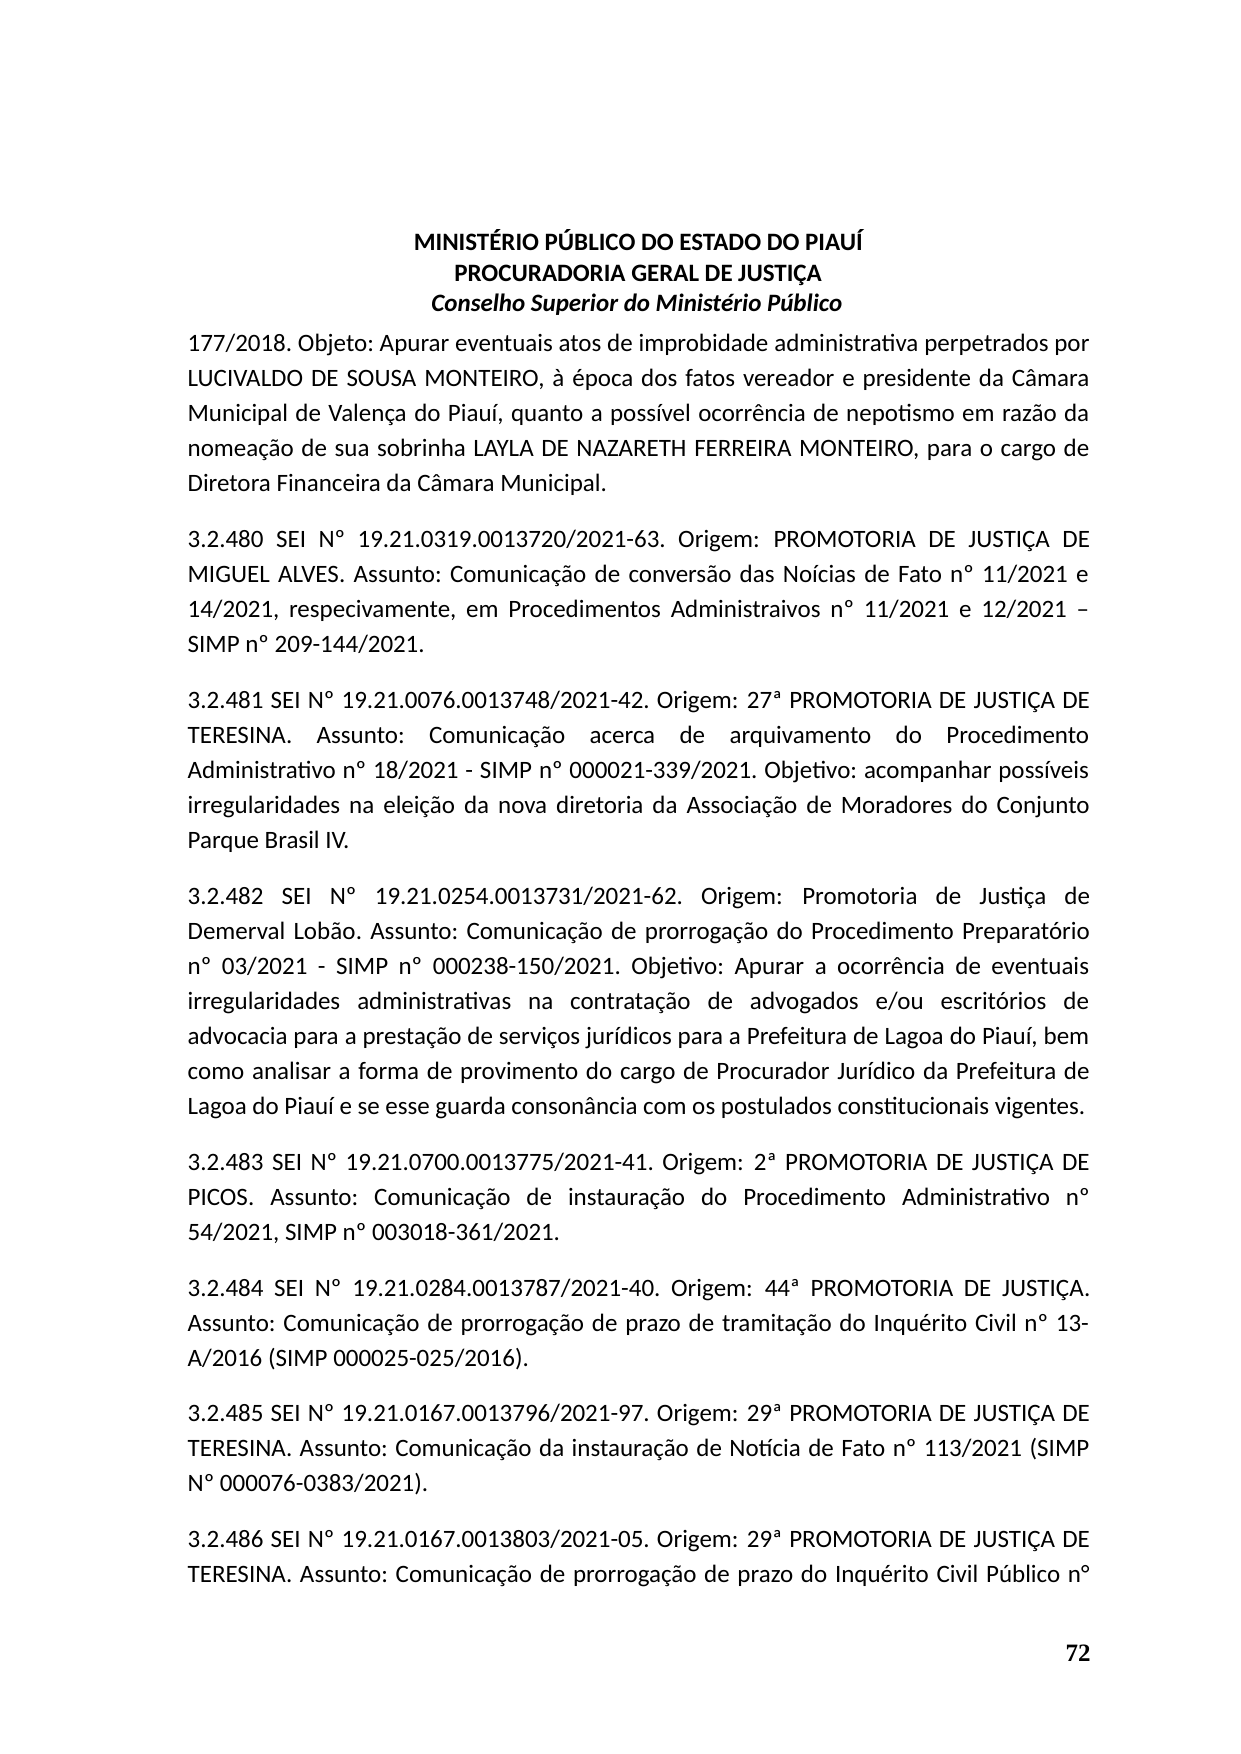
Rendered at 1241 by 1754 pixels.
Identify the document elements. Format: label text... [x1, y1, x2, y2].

text 3.2.485 SEI Nº 19.21.0167.0013796/2021-97. Origem: 29ª PROMOTORIA DE JUSTIÇA DE TERESINA. Assunto: Comunicação da instauração de Notícia de Fato nº 113/2021 (SIMP Nº 000076-0383/2021). [187, 1397, 1090, 1498]
text 3.2.481 SEI Nº 19.21.0076.0013748/2021-42. Origem: 27ª PROMOTORIA DE JUSTIÇA DE TERESINA. Assunto: Comunicação acerca de arquivamento do Procedimento Administrativo nº 18/2021 - SIMP nº 000021-339/2021. Objetivo: acompanhar possíveis irregularidades na eleição da nova diretoria da Associação de Moradores do Conjunto Parque Brasil IV. [187, 684, 1090, 855]
text 3.2.482 SEI Nº 19.21.0254.0013731/2021-62. Origem: Promotoria de Justiça de Demerval Lobão. Assunto: Comunicação de prorrogação do Procedimento Preparatório nº 03/2021 - SIMP nº 000238-150/2021. Objetivo: Apurar a ocorrência de eventuais irregularidades administrativas na contratação de advogados e/ou escritórios de advocacia para a prestação de serviços jurídicos para a Prefeitura de Lagoa do Piauí, bem como analisar a forma de provimento do cargo de Procurador Jurídico da Prefeitura de Lagoa do Piauí e se esse guarda consonância com os postulados constitucionais vigentes. [187, 880, 1090, 1121]
text 3.2.483 SEI Nº 19.21.0700.0013775/2021-41. Origem: 2ª PROMOTORIA DE JUSTIÇA DE PICOS. Assunto: Comunicação de instauração do Procedimento Administrativo nº 54/2021, SIMP nº 003018-361/2021. [187, 1146, 1090, 1246]
text 3.2.480 SEI Nº 19.21.0319.0013720/2021-63. Origem: PROMOTORIA DE JUSTIÇA DE MIGUEL ALVES. Assunto: Comunicação de conversão das Noícias de Fato nº 11/2021 e 14/2021, respecivamente, em Procedimentos Administraivos nº 11/2021 e 12/2021 – SIMP nº 209-144/2021. [187, 523, 1090, 659]
text 3.2.484 SEI Nº 19.21.0284.0013787/2021-40. Origem: 44ª PROMOTORIA DE JUSTIÇA. Assunto: Comunicação de prorrogação de prazo de tramitação do Inquérito Civil nº 13-A/2016 (SIMP 000025-025/2016). [187, 1272, 1090, 1372]
text 177/2018. Objeto: Apurar eventuais atos de improbidade administrativa perpetrados por LUCIVALDO DE SOUSA MONTEIRO, à época dos fatos vereador e presidente da Câmara Municipal de Valença do Piauí, quanto a possível ocorrência de nepotismo em razão da nomeação de sua sobrinha LAYLA DE NAZARETH FERREIRA MONTEIRO, para o cargo de Diretora Financeira da Câmara Municipal. [187, 327, 1090, 498]
text 3.2.486 SEI Nº 19.21.0167.0013803/2021-05. Origem: 29ª PROMOTORIA DE JUSTIÇA DE TERESINA. Assunto: Comunicação de prorrogação de prazo do Inquérito Civil Público n° [187, 1523, 1090, 1589]
